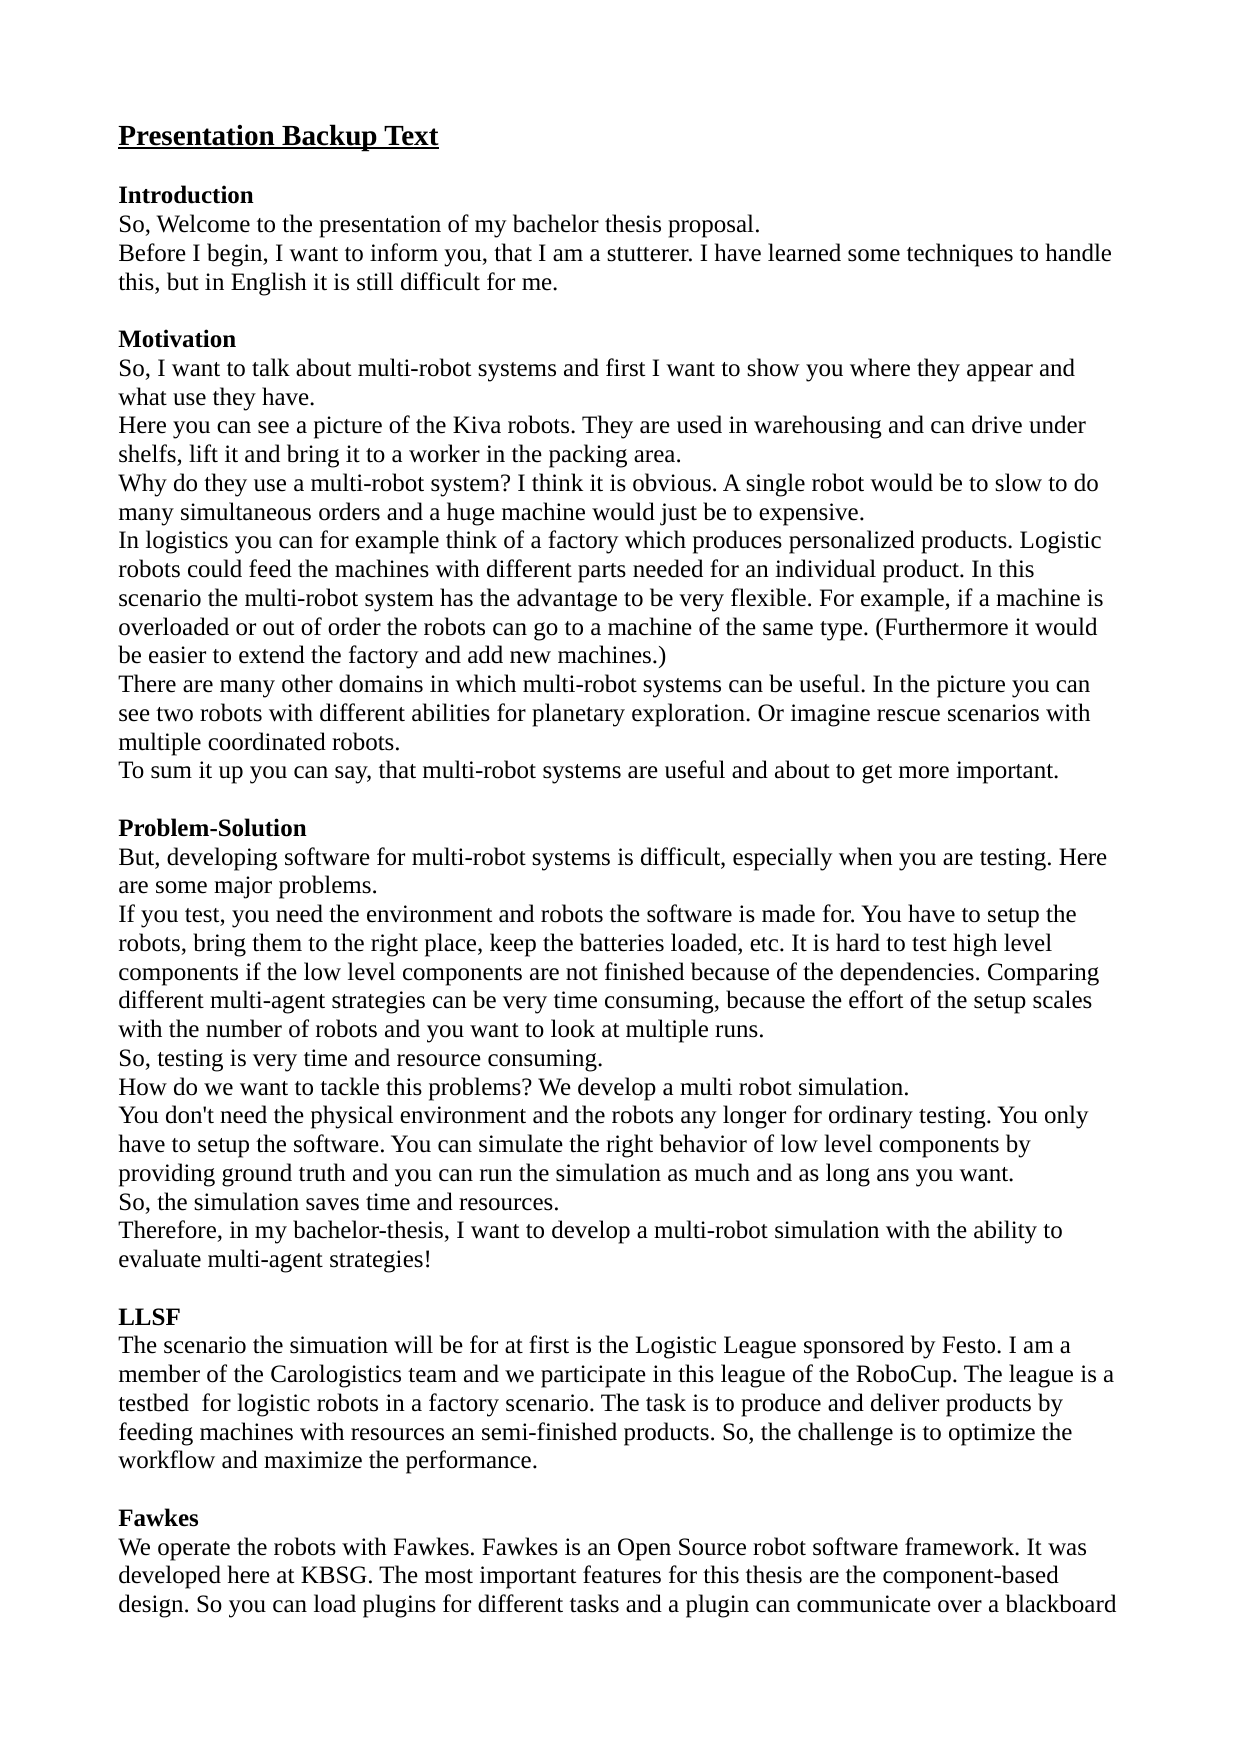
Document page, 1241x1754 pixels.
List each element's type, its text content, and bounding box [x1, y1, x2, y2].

text Motivation [118, 324, 1122, 353]
text So, I want to talk about multi-robot systems and first I want to show you where they appear and what use they have. [118, 353, 1122, 410]
text We operate the robots with Fawkes. Fawkes is an Open Source robot software framework. It was developed here at KBSG. The most important features for this thesis are the component-based design. So you can load plugins for different tasks and a plugin can communicate over a blackboard [118, 1532, 1122, 1618]
text You don't need the physical environment and the robots any longer for ordinary testing. You only have to setup the software. You can simulate the right behavior of low level components by providing ground truth and you can run the simulation as much and as long ans you want. [118, 1100, 1122, 1187]
text Why do they use a multi-robot system? I think it is obvious. A single robot would be to slow to do many simultaneous orders and a huge machine would just be to expensive. [118, 468, 1122, 525]
text If you test, you need the environment and robots the software is made for. You have to setup the robots, bring them to the right place, keep the batteries loaded, etc. It is hard to test high level components if the low level components are not finished because of the dependencies. Comparing different multi-agent strategies can be very time consuming, because the effort of the setup scales with the number of robots and you want to look at multiple runs. [118, 899, 1122, 1043]
text LLSF [118, 1302, 1122, 1330]
text Problem-Solution [118, 813, 1122, 842]
text So, testing is very time and resource consuming. [118, 1043, 1122, 1072]
text So, Welcome to the presentation of my bachelor thesis proposal. [118, 209, 1122, 238]
text To sum it up you can say, that multi-robot systems are useful and about to get more important. [118, 755, 1122, 784]
text In logistics you can for example think of a factory which produces personalized products. Logistic robots could feed the machines with different parts needed for an individual product. In this scenario the multi-robot system has the advantage to be very flexible. For example, if a machine is overloaded or out of order the robots can go to a machine of the same type. (Furthermore it would be easier to extend the factory and add new machines.) [118, 525, 1122, 669]
text Fawkes [118, 1503, 1122, 1532]
text Here you can see a picture of the Kiva robots. They are used in warehousing and can drive under shelfs, lift it and bring it to a worker in the packing area. [118, 410, 1122, 468]
text Therefore, in my bachelor-thesis, I want to develop a multi-robot simulation with the ability to evaluate multi-agent strategies! [118, 1215, 1122, 1273]
text Presentation Backup Text [118, 118, 1122, 152]
text How do we want to tackle this problems? We develop a multi robot simulation. [118, 1072, 1122, 1100]
text Introduction [118, 180, 1122, 209]
text Before I begin, I want to inform you, that I am a stutterer. I have learned some techniques to handle this, but in English it is still difficult for me. [118, 238, 1122, 295]
text There are many other domains in which multi-robot systems can be useful. In the picture you can see two robots with different abilities for planetary exploration. Or imagine rescue scenarios with multiple coordinated robots. [118, 669, 1122, 755]
text But, developing software for multi-robot systems is difficult, especially when you are testing. Here are some major problems. [118, 842, 1122, 899]
text The scenario the simuation will be for at first is the Logistic League sponsored by Festo. I am a member of the Carologistics team and we participate in this league of the RoboCup. The league is a testbed for logistic robots in a factory scenario. The task is to produce and deliver products by feeding machines with resources an semi-finished products. So, the challenge is to optimize the workflow and maximize the performance. [118, 1330, 1122, 1474]
text So, the simulation saves time and resources. [118, 1187, 1122, 1215]
